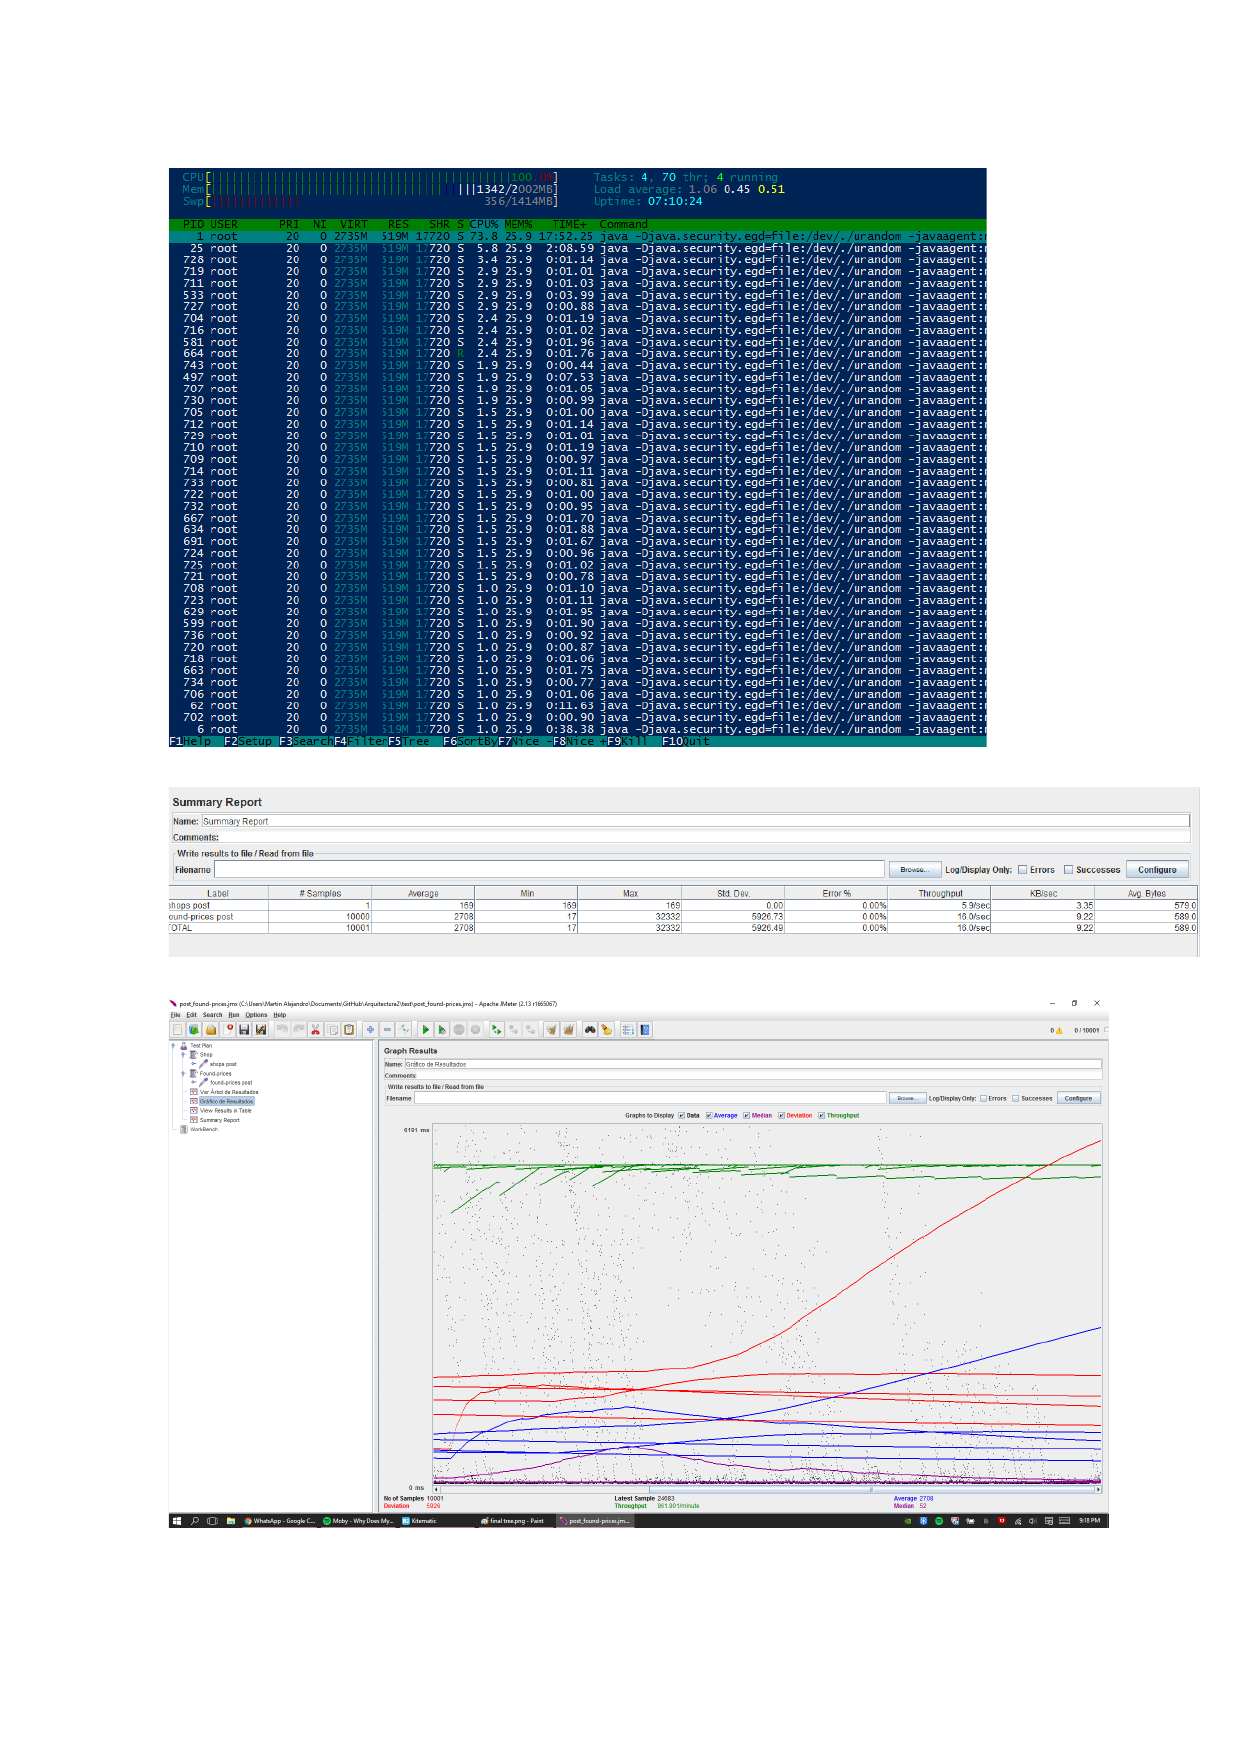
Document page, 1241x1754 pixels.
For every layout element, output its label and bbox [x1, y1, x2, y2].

picture [168, 998, 1109, 1528]
picture [168, 787, 1200, 957]
picture [168, 168, 987, 747]
